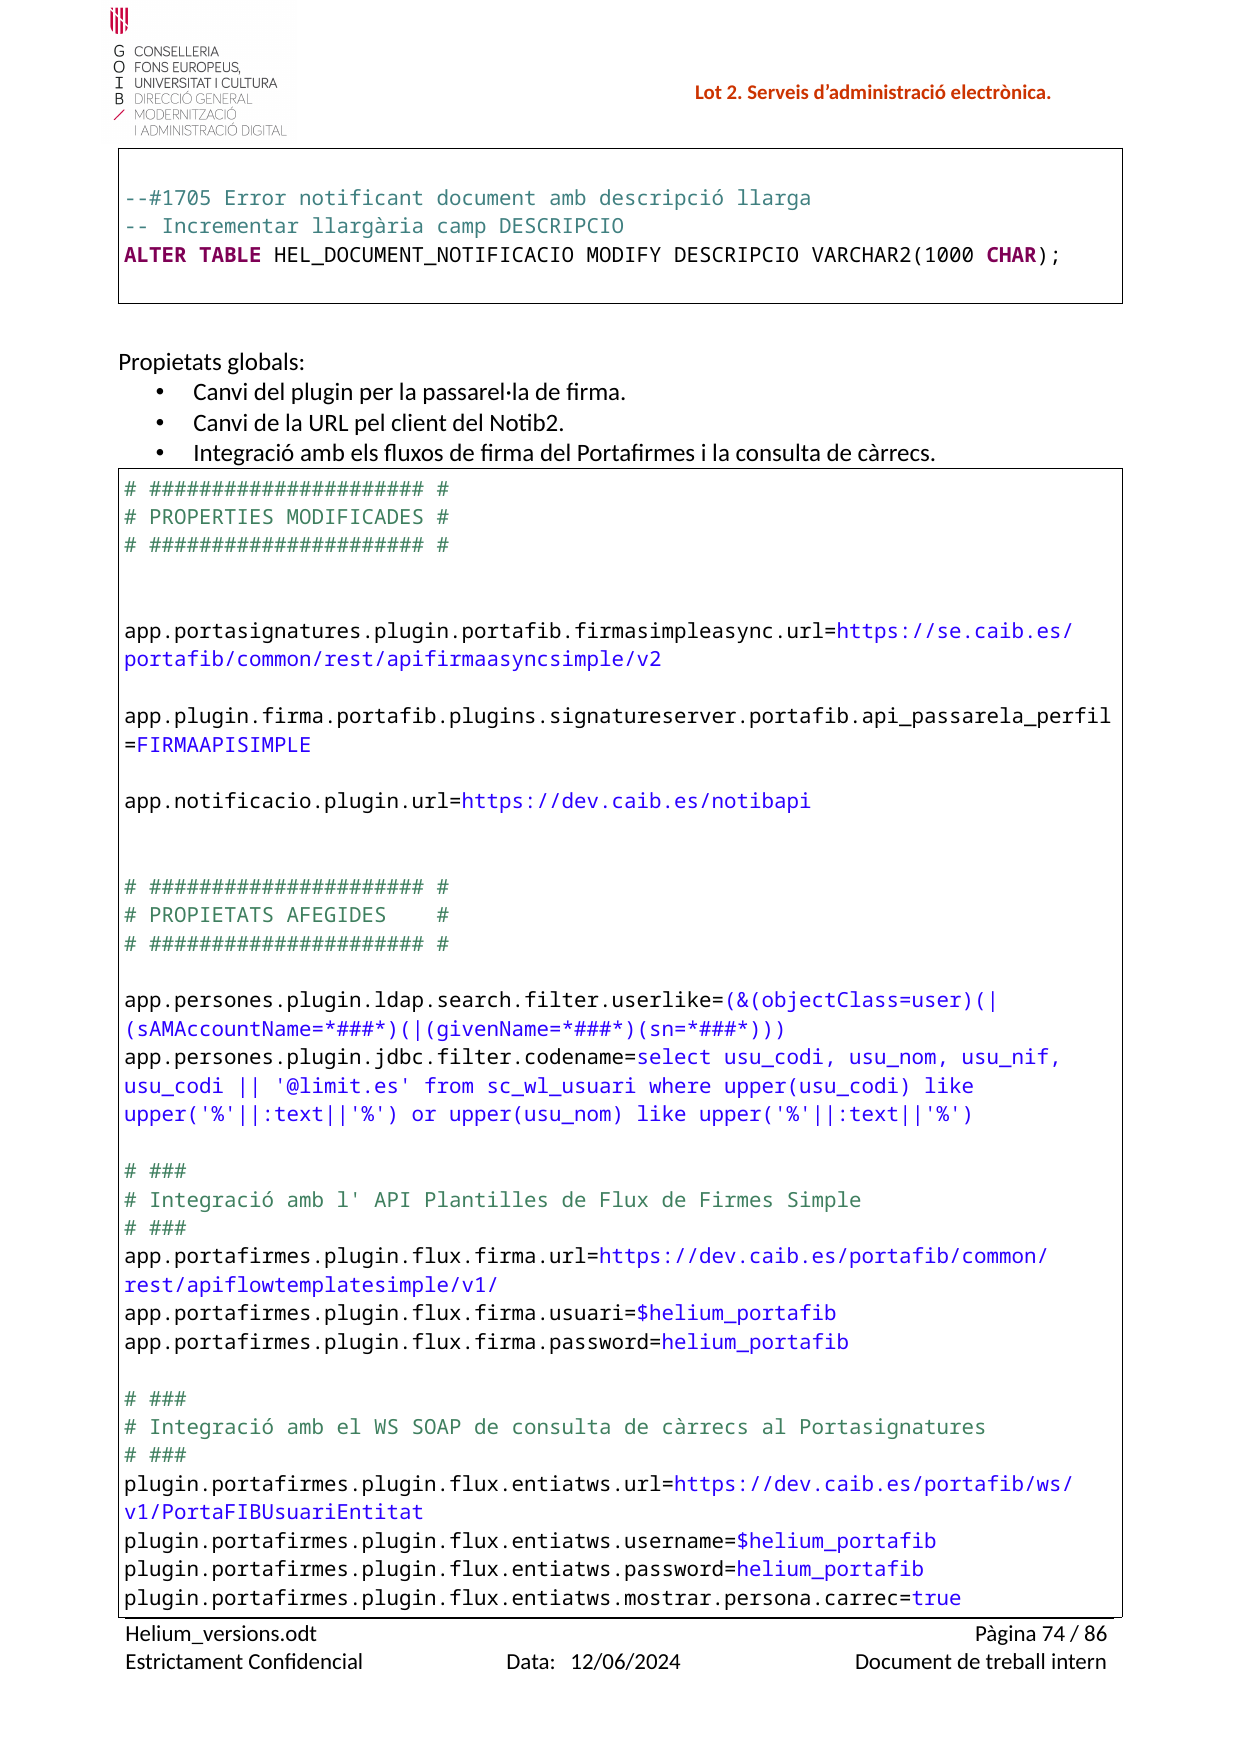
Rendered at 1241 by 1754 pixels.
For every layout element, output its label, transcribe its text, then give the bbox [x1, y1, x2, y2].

list Integració amb els fluxos de firma del Portafirmes i la consulta de càrrecs. [156, 437, 1122, 468]
list Canvi del plugin per la passarel·la de firma. [156, 376, 1122, 407]
text Propietats globals: [118, 346, 1122, 376]
table_header --#1705 Error notificant document amb descripció llarga -- Incrementar llargària camp DESCRIPCIO ALTER TABLE HEL_DOCUMENT_NOTIFICACIO MODIFY DESCRIPCIO VARCHAR2(1000 CHAR); [119, 149, 1122, 302]
picture [100, 0, 297, 144]
list Canvi de la URL pel client del Notib2. [156, 407, 1122, 437]
table_header # ###################### # # PROPERTIES MODIFICADES # # ###################### # app.portasignatures.plugin.portafib.firmasimpleasync.url=https://se.caib.es/portafib/common/rest/apifirmaasyncsimple/v2 app.plugin.firma.portafib.plugins.signatureserver.portafib.api_passarela_perfil=FIRMAAPISIMPLE app.notificacio.plugin.url=https://dev.caib.es/notibapi # ###################### # # PROPIETATS AFEGIDES # # ###################### # app.persones.plugin.ldap.search.filter.userlike=(&(objectClass=user)(|(sAMAccountName=*###*)(|(givenName=*###*)(sn=*###*))) app.persones.plugin.jdbc.filter.codename=select usu_codi, usu_nom, usu_nif, usu_codi || '@limit.es' from sc_wl_usuari where upper(usu_codi) like upper('%'||:text||'%') or upper(usu_nom) like upper('%'||:text||'%') # ### # Integració amb l' API Plantilles de Flux de Firmes Simple # ### app.portafirmes.plugin.flux.firma.url=https://dev.caib.es/portafib/common/rest/apiflowtemplatesimple/v1/ app.portafirmes.plugin.flux.firma.usuari=$helium_portafib app.portafirmes.plugin.flux.firma.password=helium_portafib # ### # Integració amb el WS SOAP de consulta de càrrecs al Portasignatures # ### plugin.portafirmes.plugin.flux.entiatws.url=https://dev.caib.es/portafib/ws/v1/PortaFIBUsuariEntitat plugin.portafirmes.plugin.flux.entiatws.username=$helium_portafib plugin.portafirmes.plugin.flux.entiatws.password=helium_portafib plugin.portafirmes.plugin.flux.entiatws.mostrar.persona.carrec=true [119, 469, 1122, 1617]
